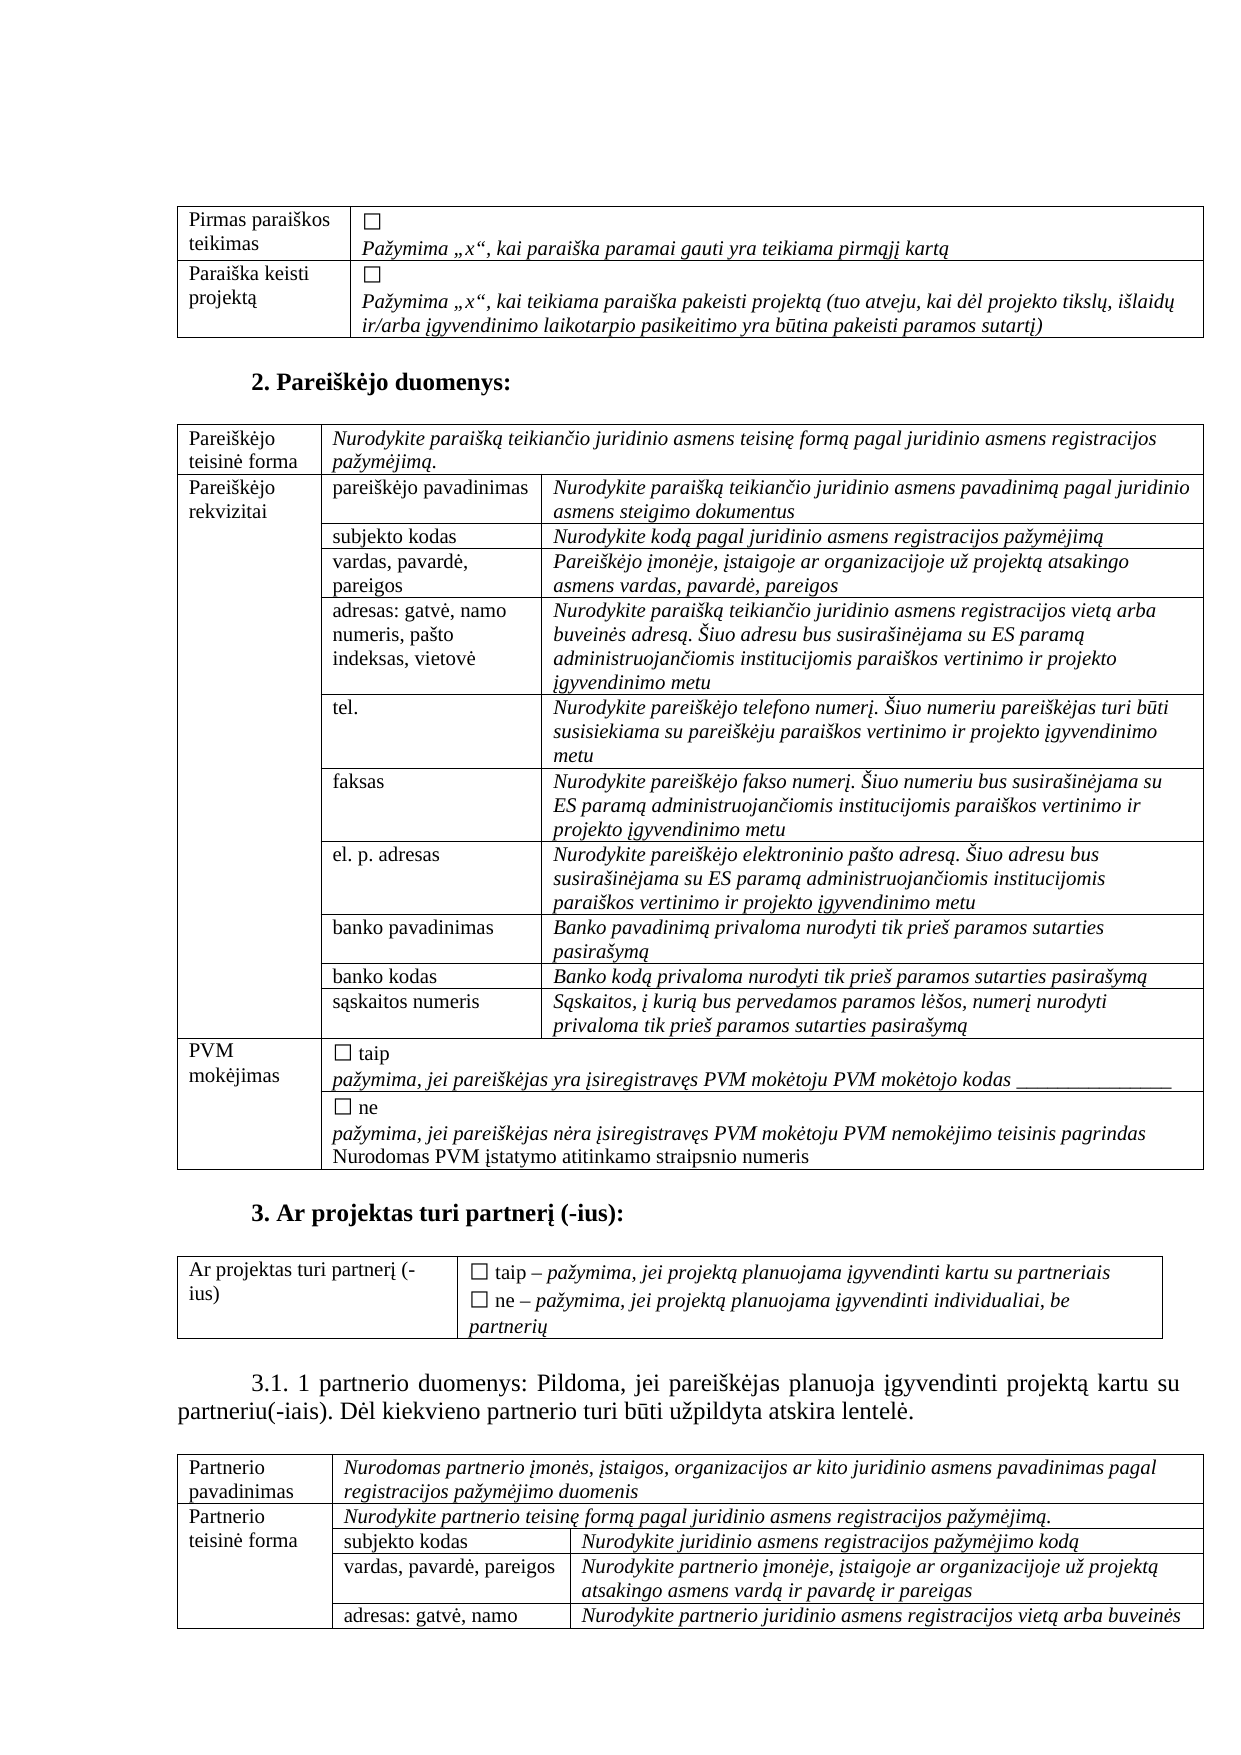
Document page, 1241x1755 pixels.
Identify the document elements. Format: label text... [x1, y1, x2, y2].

table_cell Paraiška keisti projektą [178, 261, 350, 337]
table_cell adresas: gatvė, namo [333, 1604, 570, 1627]
table_cell Nurodykite paraišką teikiančio juridinio asmens pavadinimą pagal juridinio asmens steigimo dokumentus [542, 475, 1203, 523]
table_cell adresas: gatvė, namo numeris, pašto indeksas, vietovė [322, 598, 541, 694]
table_cell Nurodykite pareiškėjo elektroninio pašto adresą. Šiuo adresu bus susirašinėjama su ES paramą administruojančiomis institucijomis paraiškos vertinimo ir projekto įgyvendinimo metu [542, 842, 1203, 914]
text 2. Pareiškėjo duomenys: [177, 367, 1181, 396]
table_cell PVM mokėjimas [178, 1039, 321, 1168]
table_cell el. p. adresas [322, 842, 541, 914]
table_cell vardas, pavardė, pareigos [322, 549, 541, 597]
table_cell tel. [322, 695, 541, 767]
table_cell Nurodykite partnerio įmonėje, įstaigoje ar organizacijoje už projektą atsakingo asmens vardą ir pavardę ir pareigas [571, 1554, 1203, 1602]
table_header Ar projektas turi partnerį (-ius) [178, 1257, 457, 1338]
table_cell ⬜ taip pažymima, jei pareiškėjas yra įsiregistravęs PVM mokėtoju PVM mokėtojo kodas [322, 1039, 1203, 1091]
table_cell Partnerio teisinė forma [178, 1504, 332, 1627]
table_cell Nurodykite paraišką teikiančio juridinio asmens registracijos vietą arba buveinės adresą. Šiuo adresu bus susirašinėjama su ES paramą administruojančiomis institucijomis paraiškos vertinimo ir projekto įgyvendinimo metu [542, 598, 1203, 694]
table_cell subjekto kodas [333, 1529, 570, 1553]
table_cell banko pavadinimas [322, 915, 541, 963]
table_header Partnerio pavadinimas [178, 1455, 332, 1503]
table_cell ⬜ ne pažymima, jei pareiškėjas nėra įsiregistravęs PVM mokėtoju PVM nemokėjimo teisinis pagrindas Nurodomas PVM įstatymo atitinkamo straipsnio numeris [322, 1092, 1203, 1168]
table_cell Nurodykite juridinio asmens registracijos pažymėjimo kodą [571, 1529, 1203, 1553]
table_cell Sąskaitos, į kurią bus pervedamos paramos lėšos, numerį nurodyti privaloma tik prieš paramos sutarties pasirašymą [542, 989, 1203, 1037]
table_header Pirmas paraiškos teikimas [178, 207, 350, 259]
table_cell Nurodykite kodą pagal juridinio asmens registracijos pažymėjimą [542, 524, 1203, 548]
table_cell Nurodykite pareiškėjo telefono numerį. Šiuo numeriu pareiškėjas turi būti susisiekiama su pareiškėju paraiškos vertinimo ir projekto įgyvendinimo metu [542, 695, 1203, 767]
table_cell Nurodykite pareiškėjo fakso numerį. Šiuo numeriu bus susirašinėjama su ES paramą administruojančiomis institucijomis paraiškos vertinimo ir projekto įgyvendinimo metu [542, 769, 1203, 841]
table_cell Pareiškėjo įmonėje, įstaigoje ar organizacijoje už projektą atsakingo asmens vardas, pavardė, pareigos [542, 549, 1203, 597]
table_header Nurodykite paraišką teikiančio juridinio asmens teisinę formą pagal juridinio asmens registracijos pažymėjimą. [322, 425, 1203, 473]
table_cell Pareiškėjo rekvizitai [178, 475, 321, 1037]
table_cell banko kodas [322, 964, 541, 988]
text 3.1. 1 partnerio duomenys: Pildoma, jei pareiškėjas planuoja įgyvendinti projektą kartu su partneriu(-iais). Dėl kiekvieno partnerio turi būti užpildyta atskira lentelė. [177, 1368, 1181, 1425]
table_cell Nurodykite partnerio juridinio asmens registracijos vietą arba buveinės [571, 1604, 1203, 1627]
table_cell sąskaitos numeris [322, 989, 541, 1037]
table_cell Banko kodą privaloma nurodyti tik prieš paramos sutarties pasirašymą [542, 964, 1203, 988]
table_cell pareiškėjo pavadinimas [322, 475, 541, 523]
table_header Nurodomas partnerio įmonės, įstaigos, organizacijos ar kito juridinio asmens pavadinimas pagal registracijos pažymėjimo duomenis [333, 1455, 1203, 1503]
table_cell Banko pavadinimą privaloma nurodyti tik prieš paramos sutarties pasirašymą [542, 915, 1203, 963]
table_header Pareiškėjo teisinė forma [178, 425, 321, 473]
table_cell subjekto kodas [322, 524, 541, 548]
table_cell ⬜ Pažymima „x“, kai teikiama paraiška pakeisti projektą (tuo atveju, kai dėl projekto tikslų, išlaidų ir/arba įgyvendinimo laikotarpio pasikeitimo yra būtina pakeisti paramos sutartį) [351, 261, 1203, 337]
text 3. Ar projektas turi partnerį (-ius): [177, 1198, 1181, 1227]
table_header ⬜ Pažymima „x“, kai paraiška paramai gauti yra teikiama pirmąjį kartą [351, 207, 1203, 259]
table_header ⬜ taip – pažymima, jei projektą planuojama įgyvendinti kartu su partneriais ⬜ ne – pažymima, jei projektą planuojama įgyvendinti individualiai, be partnerių [458, 1257, 1162, 1338]
table_cell vardas, pavardė, pareigos [333, 1554, 570, 1602]
table_cell faksas [322, 769, 541, 841]
table_cell Nurodykite partnerio teisinę formą pagal juridinio asmens registracijos pažymėjimą. [333, 1504, 1203, 1528]
